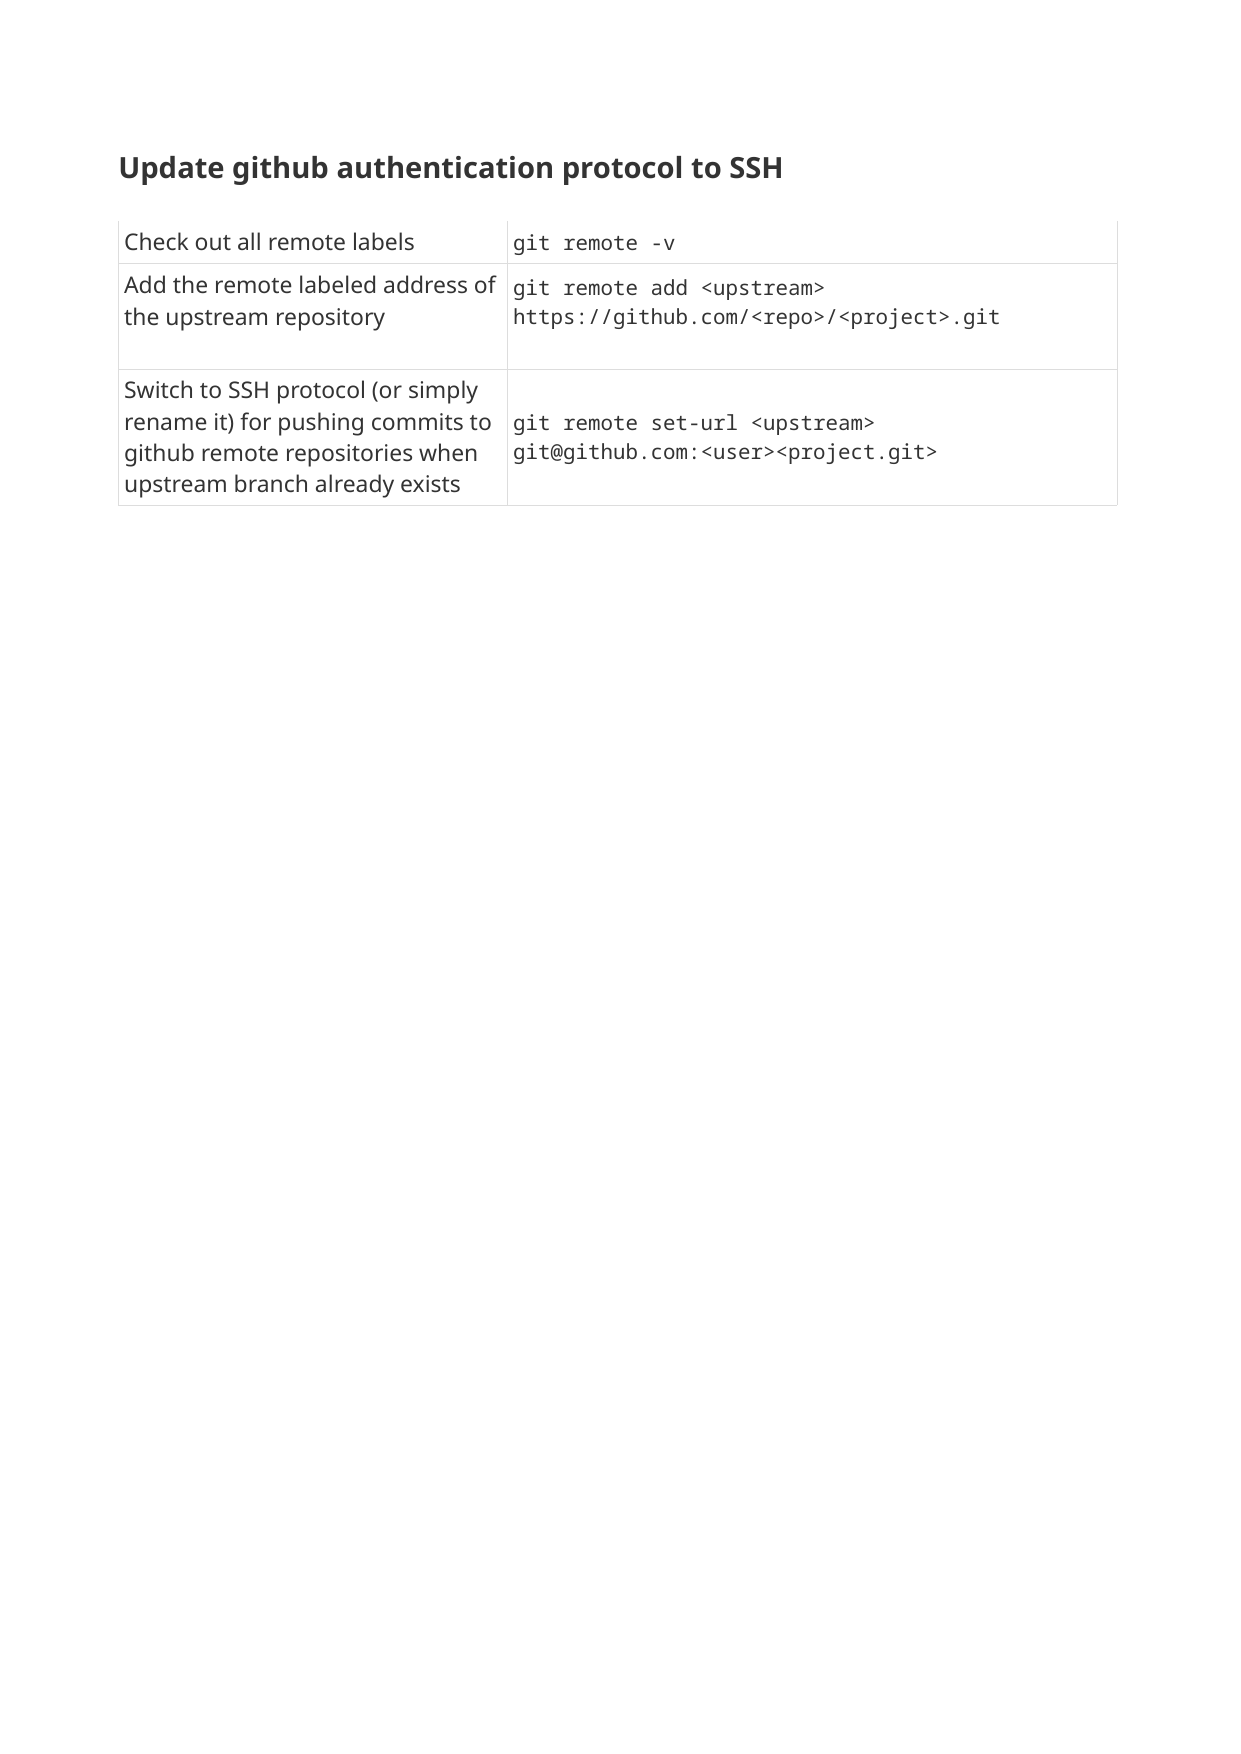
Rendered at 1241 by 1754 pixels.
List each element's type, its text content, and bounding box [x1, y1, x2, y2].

table_cell git remote set-url <upstream> git@github.com:<user><project.git> [508, 370, 1117, 505]
table_cell Add the remote labeled address of the upstream repository [119, 264, 507, 369]
table_cell Switch to SSH protocol (or simply rename it) for pushing commits to github remote repositories when upstream branch already exists [119, 370, 507, 505]
text Update github authentication protocol to SSH [118, 147, 1122, 187]
table_header git remote -v [508, 221, 1117, 263]
table_header Check out all remote labels [119, 221, 507, 263]
table_cell git remote add <upstream> https://github.com/<repo>/<project>.git [508, 264, 1117, 369]
